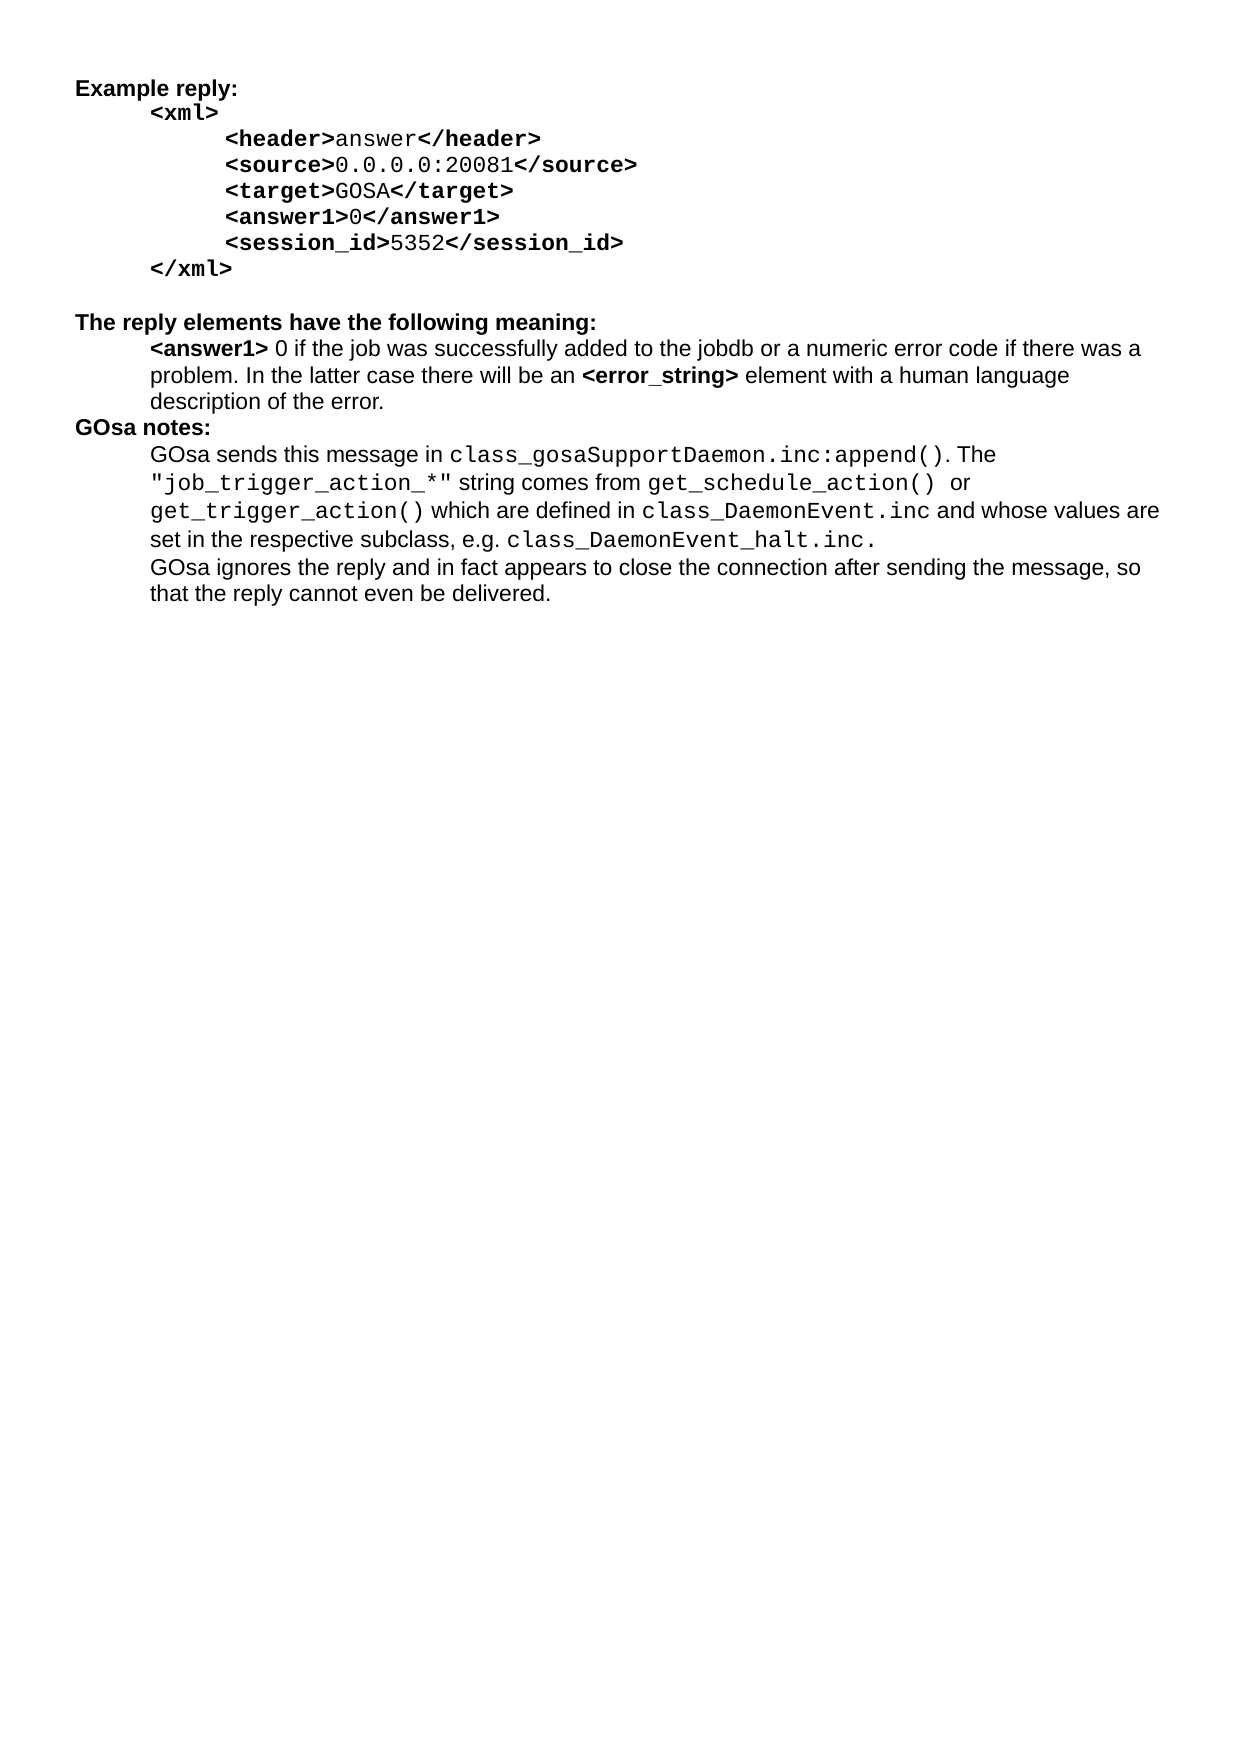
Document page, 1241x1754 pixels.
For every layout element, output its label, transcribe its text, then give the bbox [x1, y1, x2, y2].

text <header>answer</header> [225, 127, 1165, 153]
text GOsa notes: [75, 414, 1165, 441]
text <answer1> 0 if the job was successfully added to the jobdb or a numeric error code if there was a problem. In the latter case there will be an <error_string> element with a human language description of the error. [150, 335, 1165, 414]
text <target>GOSA</target> [225, 179, 1165, 205]
text The reply elements have the following meaning: [75, 309, 1165, 335]
text GOsa sends this message in class_gosaSupportDaemon.inc:append(). The "job_trigger_action_*" string comes from get_schedule_action() or get_trigger_action() which are defined in class_DaemonEvent.inc and whose values are set in the respective subclass, e.g. class_DaemonEvent_halt.inc. [150, 441, 1165, 554]
text <source>0.0.0.0:20081</source> [225, 153, 1165, 179]
text <xml> [150, 101, 1165, 127]
text GOsa ignores the reply and in fact appears to close the connection after sending the message, so that the reply cannot even be delivered. [150, 554, 1165, 607]
text </xml> [150, 257, 1165, 283]
text Example reply: [75, 75, 1165, 101]
text <answer1>0</answer1> [225, 205, 1165, 231]
text <session_id>5352</session_id> [225, 231, 1165, 257]
